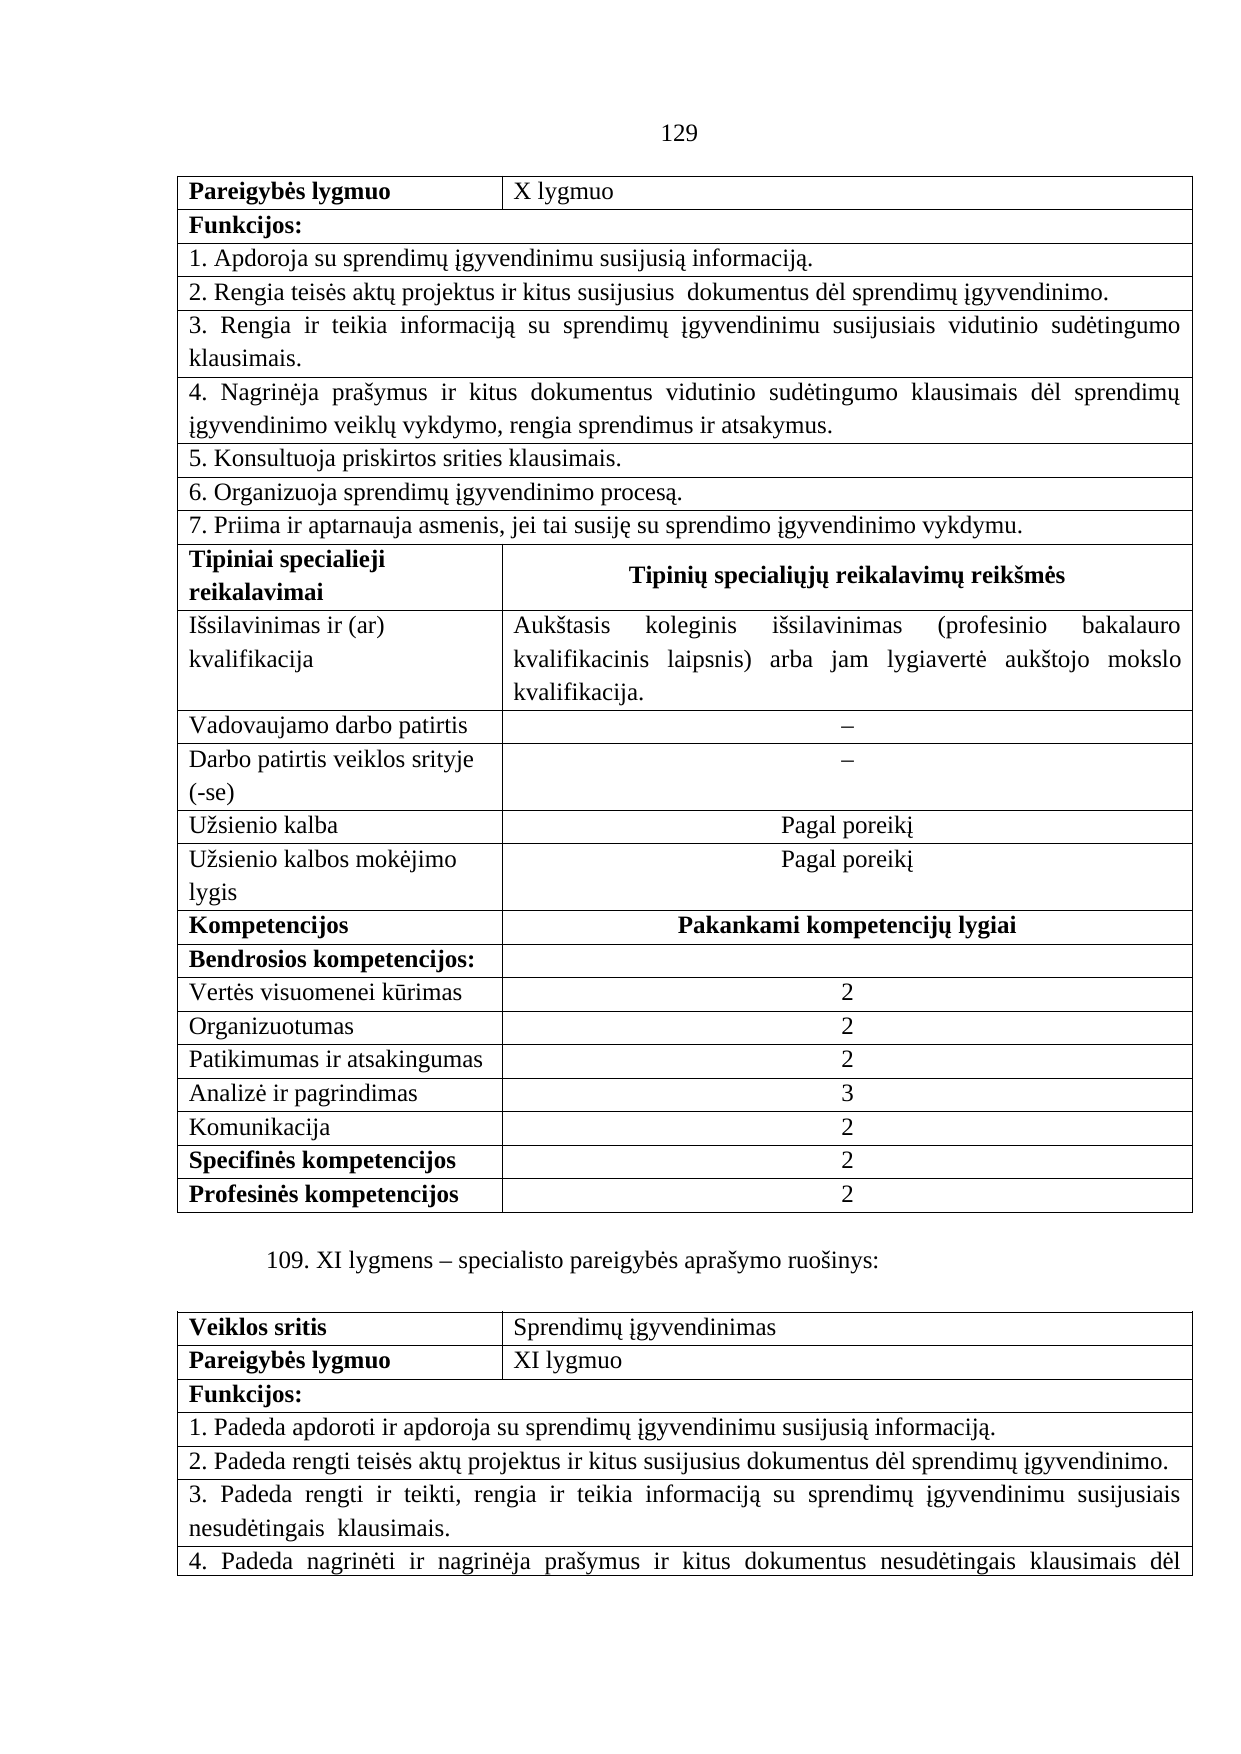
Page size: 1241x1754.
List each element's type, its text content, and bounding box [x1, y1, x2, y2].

table_cell – [503, 711, 1192, 743]
table_cell 5. Konsultuoja priskirtos srities klausimais. [178, 444, 1192, 476]
text 109. XI lygmens – specialisto pareigybės aprašymo ruošinys: [177, 1245, 1181, 1274]
table_cell Pakankami kompetencijų lygiai [503, 911, 1192, 943]
table_cell 2. Padeda rengti teisės aktų projektus ir kitus susijusius dokumentus dėl sprendimų įgyvendinimo. [178, 1447, 1192, 1479]
table_cell Funkcijos: [178, 210, 1192, 243]
table_cell Tipiniai specialieji reikalavimai [178, 545, 502, 610]
table_cell 7. Priima ir aptarnauja asmenis, jei tai susiję su sprendimo įgyvendinimo vykdymu. [178, 511, 1192, 543]
table_cell XI lygmuo [503, 1346, 1192, 1378]
table_cell Pareigybės lygmuo [178, 1346, 502, 1378]
table_cell Kompetencijos [178, 911, 502, 943]
table_cell Vertės visuomenei kūrimas [178, 978, 502, 1011]
table_header Veiklos sritis [178, 1313, 502, 1345]
table_cell – [503, 744, 1192, 810]
table_cell Išsilavinimas ir (ar) kvalifikacija [178, 611, 502, 710]
table_cell Profesinės kompetencijos [178, 1179, 502, 1212]
table_cell 2 [503, 1045, 1192, 1078]
table_cell [503, 945, 1192, 977]
table_cell 2 [503, 1146, 1192, 1178]
table_cell Komunikacija [178, 1112, 502, 1145]
table_cell Analizė ir pagrindimas [178, 1079, 502, 1111]
table_cell 1. Apdoroja su sprendimų įgyvendinimu susijusią informaciją. [178, 244, 1192, 276]
table_cell 3. Padeda rengti ir teikti, rengia ir teikia informaciją su sprendimų įgyvendinimu susijusiais nesudėtingais klausimais. [178, 1480, 1192, 1546]
table_header Sprendimų įgyvendinimas [503, 1313, 1192, 1345]
table_cell Specifinės kompetencijos [178, 1146, 502, 1178]
table_cell Patikimumas ir atsakingumas [178, 1045, 502, 1078]
table_cell 2 [503, 978, 1192, 1011]
table_cell 4. Nagrinėja prašymus ir kitus dokumentus vidutinio sudėtingumo klausimais dėl sprendimų įgyvendinimo veiklų vykdymo, rengia sprendimus ir atsakymus. [178, 378, 1192, 443]
table_cell Užsienio kalbos mokėjimo lygis [178, 844, 502, 910]
table_cell 6. Organizuoja sprendimų įgyvendinimo procesą. [178, 478, 1192, 510]
table_cell 1. Padeda apdoroti ir apdoroja su sprendimų įgyvendinimu susijusią informaciją. [178, 1413, 1192, 1446]
table_cell Funkcijos: [178, 1380, 1192, 1412]
table_cell 4. Padeda nagrinėti ir nagrinėja prašymus ir kitus dokumentus nesudėtingais klausimais dėl [178, 1547, 1192, 1575]
table_cell Aukštasis koleginis išsilavinimas (profesinio bakalauro kvalifikacinis laipsnis) arba jam lygiavertė aukštojo mokslo kvalifikacija. [503, 611, 1192, 710]
table_cell Organizuotumas [178, 1012, 502, 1044]
table_cell 3. Rengia ir teikia informaciją su sprendimų įgyvendinimu susijusiais vidutinio sudėtingumo klausimais. [178, 311, 1192, 376]
table_cell Pagal poreikį [503, 811, 1192, 843]
table_cell Pagal poreikį [503, 844, 1192, 910]
table_cell 2 [503, 1179, 1192, 1212]
table_cell 2 [503, 1112, 1192, 1145]
table_cell Darbo patirtis veiklos srityje (-se) [178, 744, 502, 810]
table_cell Užsienio kalba [178, 811, 502, 843]
table_cell 3 [503, 1079, 1192, 1111]
table_cell Bendrosios kompetencijos: [178, 945, 502, 977]
table_cell 2 [503, 1012, 1192, 1044]
table_cell Vadovaujamo darbo patirtis [178, 711, 502, 743]
table_cell Pareigybės lygmuo [178, 177, 502, 209]
table_cell Tipinių specialiųjų reikalavimų reikšmės [503, 545, 1192, 610]
table_cell 2. Rengia teisės aktų projektus ir kitus susijusius dokumentus dėl sprendimų įgyvendinimo. [178, 277, 1192, 310]
table_cell X lygmuo [503, 177, 1192, 209]
